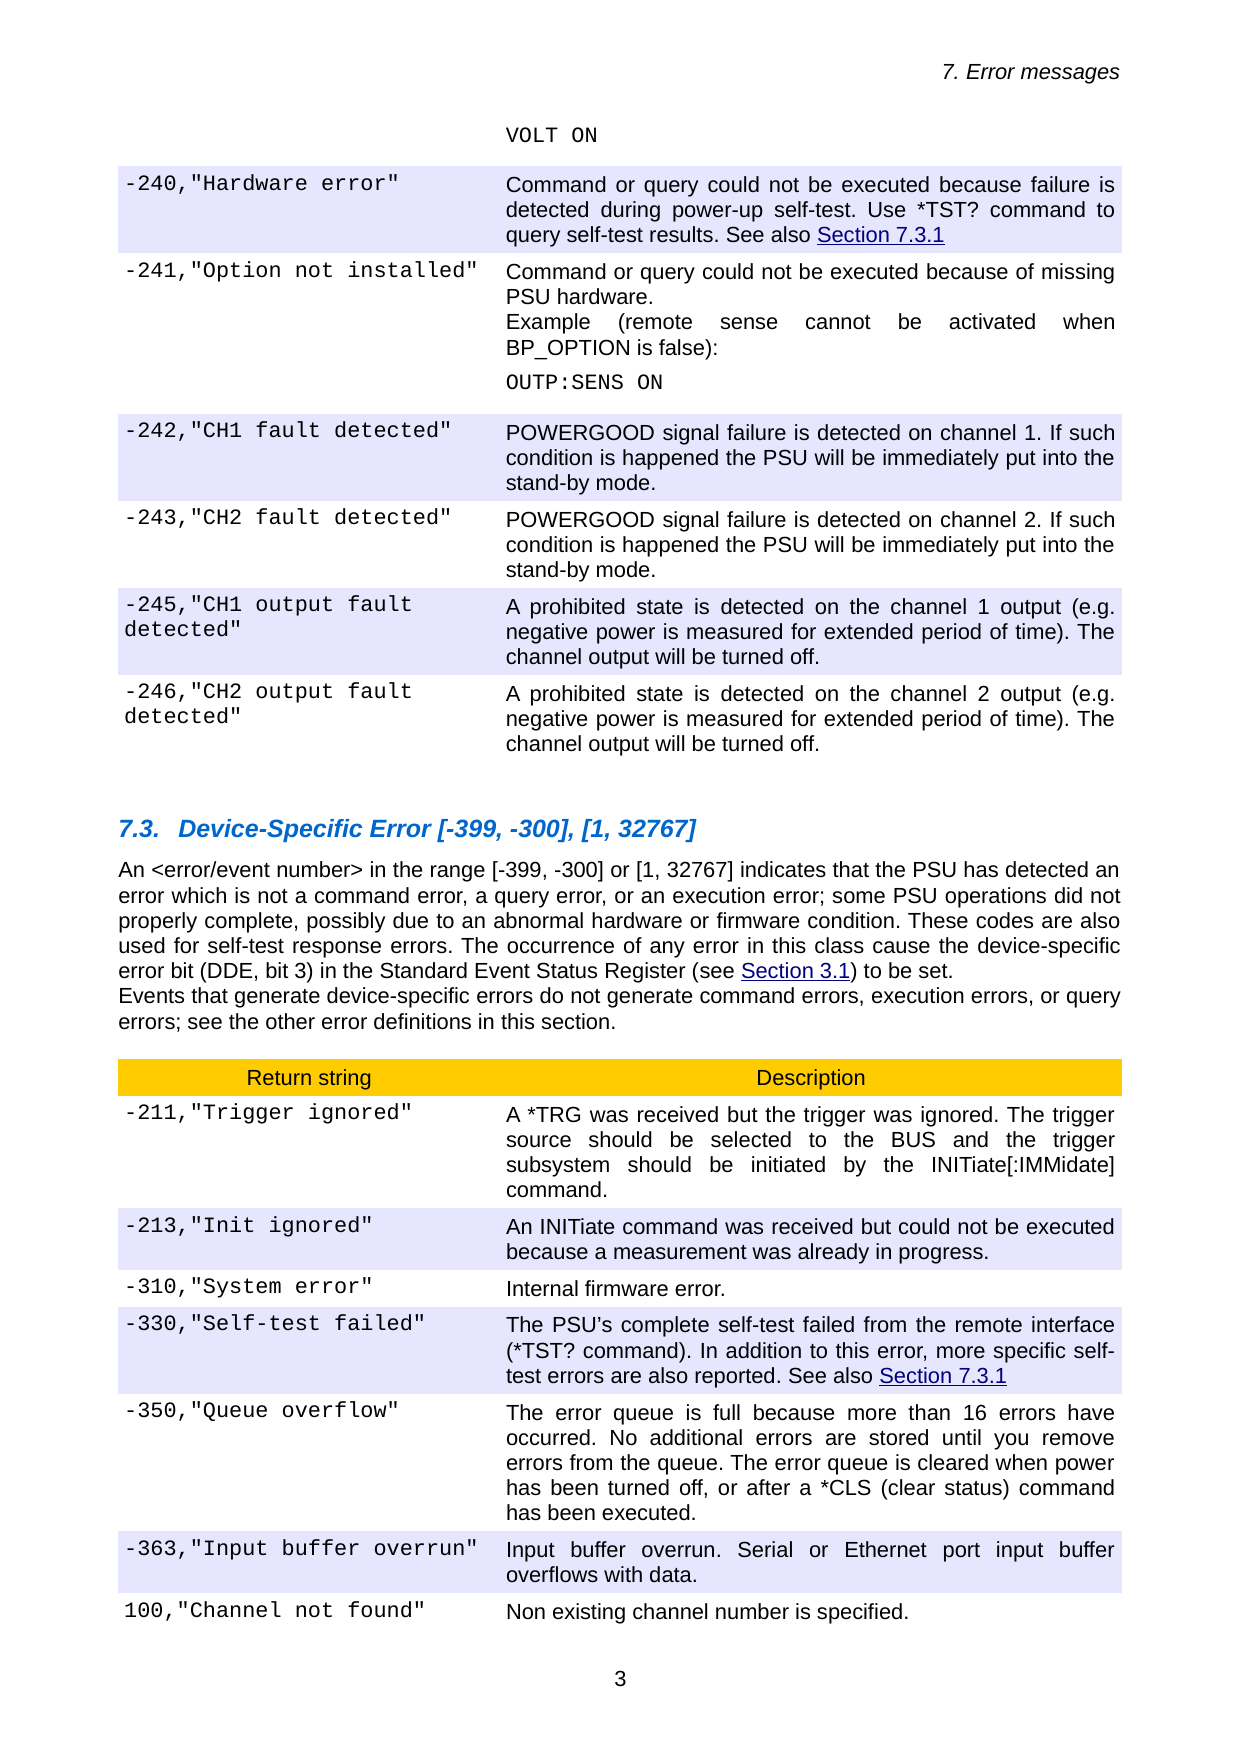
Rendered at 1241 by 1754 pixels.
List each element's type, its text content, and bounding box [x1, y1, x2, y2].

table_cell -330,"Self-test failed" [118, 1307, 500, 1394]
table_cell A prohibited state is detected on the channel 1 output (e.g. negative power is measured for extended period of time). The channel output will be turned off. [500, 588, 1122, 675]
table_cell -211,"Trigger ignored" [118, 1096, 500, 1208]
table_cell -350,"Queue overflow" [118, 1394, 500, 1531]
table_cell A *TRG was received but the trigger was ignored. The trigger source should be selected to the BUS and the trigger subsystem should be initiated by the INITiate[:IMMidate] command. [500, 1096, 1122, 1208]
table_header Return string [118, 1059, 500, 1096]
text An <error/event number> in the range [-399, -300] or [1, 32767] indicates that the PSU has detected an error which is not a command error, a query error, or an execution error; some PSU operations did not properly complete, possibly due to an abnormal hardware or firmware condition. These codes are also used for self-test response errors. The occurrence of any error in this class cause the device-specific error bit (DDE, bit 3) in the Standard Event Status Register (see Section 3.1) to be set. [118, 857, 1122, 983]
table_cell Non existing channel number is specified. [500, 1593, 1122, 1630]
table_cell -246,"CH2 output fault detected" [118, 675, 500, 762]
table_cell POWERGOOD signal failure is detected on channel 1. If such condition is happened the PSU will be immediately put into the stand-by mode. [500, 414, 1122, 501]
table_cell POWERGOOD signal failure is detected on channel 2. If such condition is happened the PSU will be immediately put into the stand-by mode. [500, 501, 1122, 588]
table_cell -243,"CH2 fault detected" [118, 501, 500, 588]
table_cell -245,"CH1 output fault detected" [118, 588, 500, 675]
table_cell -242,"CH1 fault detected" [118, 414, 500, 501]
table_cell Command or query could not be executed because of missing PSU hardware. Example (remote sense cannot be activated when BP_OPTION is false): OUTP:SENS ON [500, 253, 1122, 414]
table_cell An INITiate command was received but could not be executed because a measurement was already in progress. [500, 1208, 1122, 1270]
table_cell 100,"Channel not found" [118, 1593, 500, 1630]
table_cell The PSU’s complete self-test failed from the remote interface (*TST? command). In addition to this error, more specific self-test errors are also reported. See also Section 7.3.1 [500, 1307, 1122, 1394]
table_cell -363,"Input buffer overrun" [118, 1531, 500, 1593]
table_cell Internal firmware error. [500, 1270, 1122, 1307]
table_cell -240,"Hardware error" [118, 166, 500, 253]
table_cell Command or query could not be executed because failure is detected during power-up self-test. Use *TST? command to query self-test results. See also Section 7.3.1 [500, 166, 1122, 253]
table_cell A prohibited state is detected on the channel 2 output (e.g. negative power is measured for extended period of time). The channel output will be turned off. [500, 675, 1122, 762]
table_header Description [500, 1059, 1122, 1096]
table_cell VOLT ON [500, 106, 1122, 166]
table_cell -241,"Option not installed" [118, 253, 500, 414]
table_cell [118, 106, 500, 166]
table_cell -213,"Init ignored" [118, 1208, 500, 1270]
table_cell Input buffer overrun. Serial or Ethernet port input buffer overflows with data. [500, 1531, 1122, 1593]
table_cell -310,"System error" [118, 1270, 500, 1307]
subtitle Device-Specific Error [-399, -300], [1, 32767] [118, 814, 1122, 843]
text Events that generate device-specific errors do not generate command errors, execution errors, or query errors; see the other error definitions in this section. [118, 983, 1122, 1034]
table_cell The error queue is full because more than 16 errors have occurred. No additional errors are stored until you remove errors from the queue. The error queue is cleared when power has been turned off, or after a *CLS (clear status) command has been executed. [500, 1394, 1122, 1531]
